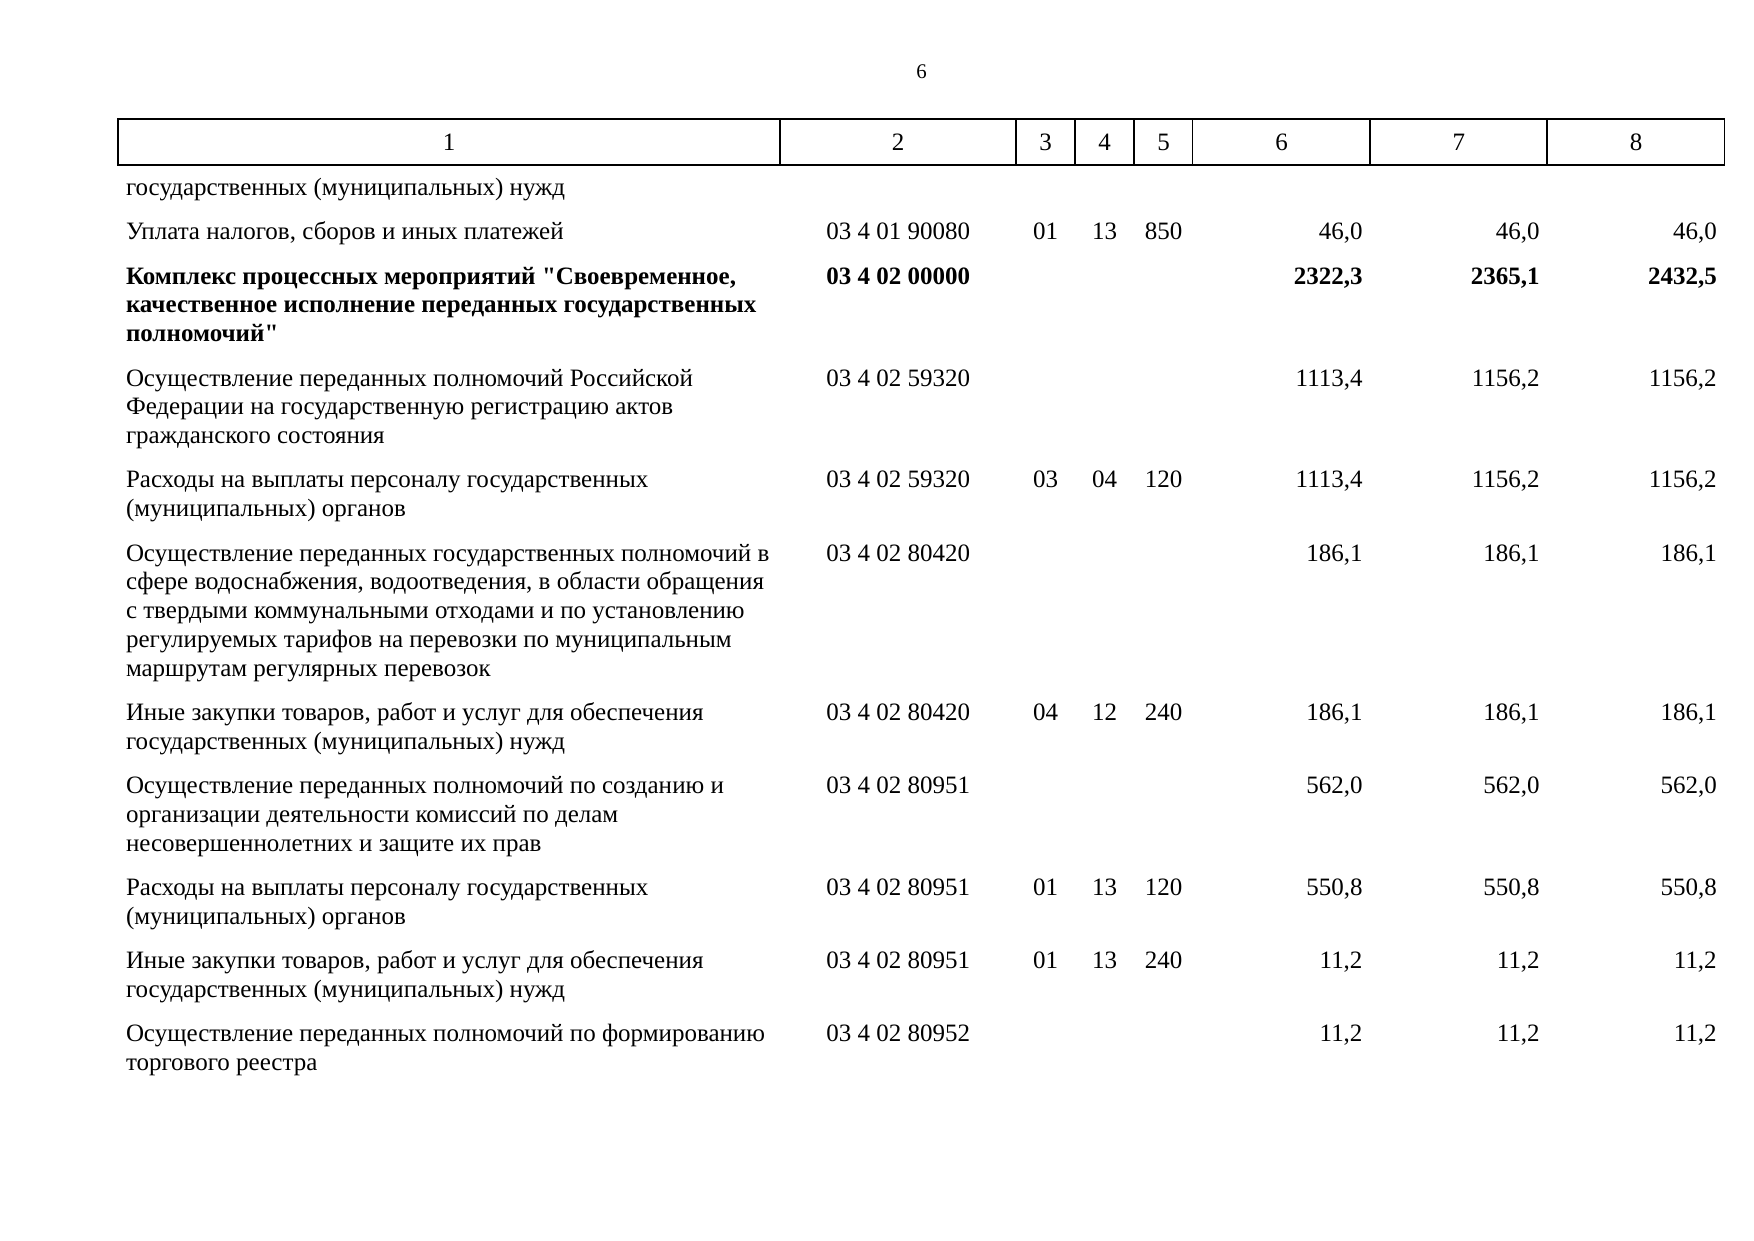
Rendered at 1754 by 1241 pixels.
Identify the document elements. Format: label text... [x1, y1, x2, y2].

table_cell 03 4 01 90080 [780, 209, 1016, 253]
table_header [1193, 120, 1369, 164]
table_cell 1113,4 [1193, 457, 1370, 530]
table_cell Иные закупки товаров, работ и услуг для обеспечения государственных (муниципальных) нужд [118, 937, 780, 1010]
table_header [1076, 120, 1133, 164]
table_header [1135, 120, 1192, 164]
table_cell 120 [1134, 864, 1193, 937]
table_cell 13 [1075, 864, 1134, 937]
table_cell [1016, 253, 1075, 355]
table_header 2 [788, 128, 1008, 156]
table_cell 240 [1134, 937, 1193, 1010]
table_header [1548, 120, 1724, 164]
table_cell Иные закупки товаров, работ и услуг для обеспечения государственных (муниципальных) нужд [118, 689, 780, 762]
table_cell 03 4 02 59320 [780, 457, 1016, 530]
table_header 7 [1378, 128, 1539, 156]
table_cell 1113,4 [1193, 355, 1370, 457]
table_cell 186,1 [1370, 530, 1547, 689]
table_cell 1156,2 [1370, 457, 1547, 530]
table_cell Расходы на выплаты персоналу государственных (муниципальных) органов [118, 864, 780, 937]
table_cell 11,2 [1193, 1010, 1370, 1083]
table_cell [1134, 166, 1193, 208]
table_cell 13 [1075, 937, 1134, 1010]
table_cell 11,2 [1370, 937, 1547, 1010]
table_cell 186,1 [1193, 689, 1370, 762]
table_cell [1016, 355, 1075, 457]
table_cell 03 4 02 80951 [780, 937, 1016, 1010]
table_cell 04 [1016, 689, 1075, 762]
table_header 6 [1201, 128, 1362, 156]
table_cell 2432,5 [1547, 253, 1724, 355]
table_cell 03 4 02 80952 [780, 1010, 1016, 1083]
table_header 1 [126, 128, 772, 156]
table_cell 03 4 02 59320 [780, 355, 1016, 457]
table_header 3 [1024, 128, 1067, 156]
table_cell 01 [1016, 209, 1075, 253]
table_header 4 [1083, 128, 1126, 156]
table_cell Осуществление переданных полномочий по созданию и организации деятельности комиссий по делам несовершеннолетних и защите их прав [118, 762, 780, 864]
table_cell [1016, 762, 1075, 864]
table_cell Осуществление переданных полномочий по формированию торгового реестра [118, 1010, 780, 1083]
table_cell [1134, 762, 1193, 864]
table_cell 12 [1075, 689, 1134, 762]
table_cell 562,0 [1370, 762, 1547, 864]
table_cell 01 [1016, 864, 1075, 937]
table_cell 03 [1016, 457, 1075, 530]
table_cell Осуществление переданных государственных полномочий в сфере водоснабжения, водоотведения, в области обращения с твердыми коммунальными отходами и по установлению регулируемых тарифов на перевозки по муниципальным маршрутам регулярных перевозок [118, 530, 780, 689]
table_cell 46,0 [1193, 209, 1370, 253]
table_cell 03 4 02 00000 [780, 253, 1016, 355]
table_cell Комплекс процессных мероприятий "Своевременное, качественное исполнение переданных государственных полномочий" [118, 253, 780, 355]
table_cell 11,2 [1547, 1010, 1724, 1083]
table_cell 03 4 02 80951 [780, 864, 1016, 937]
table_cell 2322,3 [1193, 253, 1370, 355]
table_cell 11,2 [1370, 1010, 1547, 1083]
table_cell [1134, 253, 1193, 355]
table_cell 562,0 [1547, 762, 1724, 864]
table_cell 186,1 [1193, 530, 1370, 689]
table_cell 46,0 [1370, 209, 1547, 253]
table_cell [1134, 1010, 1193, 1083]
table_cell 2365,1 [1370, 253, 1547, 355]
table_cell Уплата налогов, сборов и иных платежей [118, 209, 780, 253]
table_cell государственных (муниципальных) нужд [118, 166, 780, 208]
table_cell [1075, 355, 1134, 457]
table_cell 562,0 [1193, 762, 1370, 864]
table_cell 186,1 [1547, 530, 1724, 689]
table_header 5 [1142, 128, 1185, 156]
table_cell 13 [1075, 209, 1134, 253]
table_cell 04 [1075, 457, 1134, 530]
table_header [119, 120, 779, 164]
table_cell 03 4 02 80951 [780, 762, 1016, 864]
table_cell [1016, 1010, 1075, 1083]
table_cell 550,8 [1193, 864, 1370, 937]
table_cell 1156,2 [1547, 457, 1724, 530]
table_cell 550,8 [1547, 864, 1724, 937]
table_cell [1016, 530, 1075, 689]
table_cell 1156,2 [1370, 355, 1547, 457]
table_cell [1134, 530, 1193, 689]
table_header [1371, 120, 1546, 164]
table_cell [1075, 253, 1134, 355]
table_header [1017, 120, 1074, 164]
table_cell 01 [1016, 937, 1075, 1010]
table_cell [1193, 166, 1370, 208]
table_cell 850 [1134, 209, 1193, 253]
table_cell 240 [1134, 689, 1193, 762]
table_cell 11,2 [1193, 937, 1370, 1010]
table_cell [1547, 166, 1724, 208]
table_cell 186,1 [1370, 689, 1547, 762]
table_cell 03 4 02 80420 [780, 689, 1016, 762]
table_cell [1075, 530, 1134, 689]
table_cell [1075, 762, 1134, 864]
table_cell 46,0 [1547, 209, 1724, 253]
table_cell 550,8 [1370, 864, 1547, 937]
table_cell 120 [1134, 457, 1193, 530]
table_cell [1016, 166, 1075, 208]
table_cell 11,2 [1547, 937, 1724, 1010]
table_cell 186,1 [1547, 689, 1724, 762]
table_cell Осуществление переданных полномочий Российской Федерации на государственную регистрацию актов гражданского состояния [118, 355, 780, 457]
table_cell [780, 166, 1016, 208]
table_cell 03 4 02 80420 [780, 530, 1016, 689]
table_cell [1370, 166, 1547, 208]
table_cell 1156,2 [1547, 355, 1724, 457]
table_cell [1075, 1010, 1134, 1083]
table_cell [1134, 355, 1193, 457]
table_header 8 [1555, 128, 1716, 156]
table_cell [1075, 166, 1134, 208]
table_cell Расходы на выплаты персоналу государственных (муниципальных) органов [118, 457, 780, 530]
table_header [781, 120, 1015, 164]
